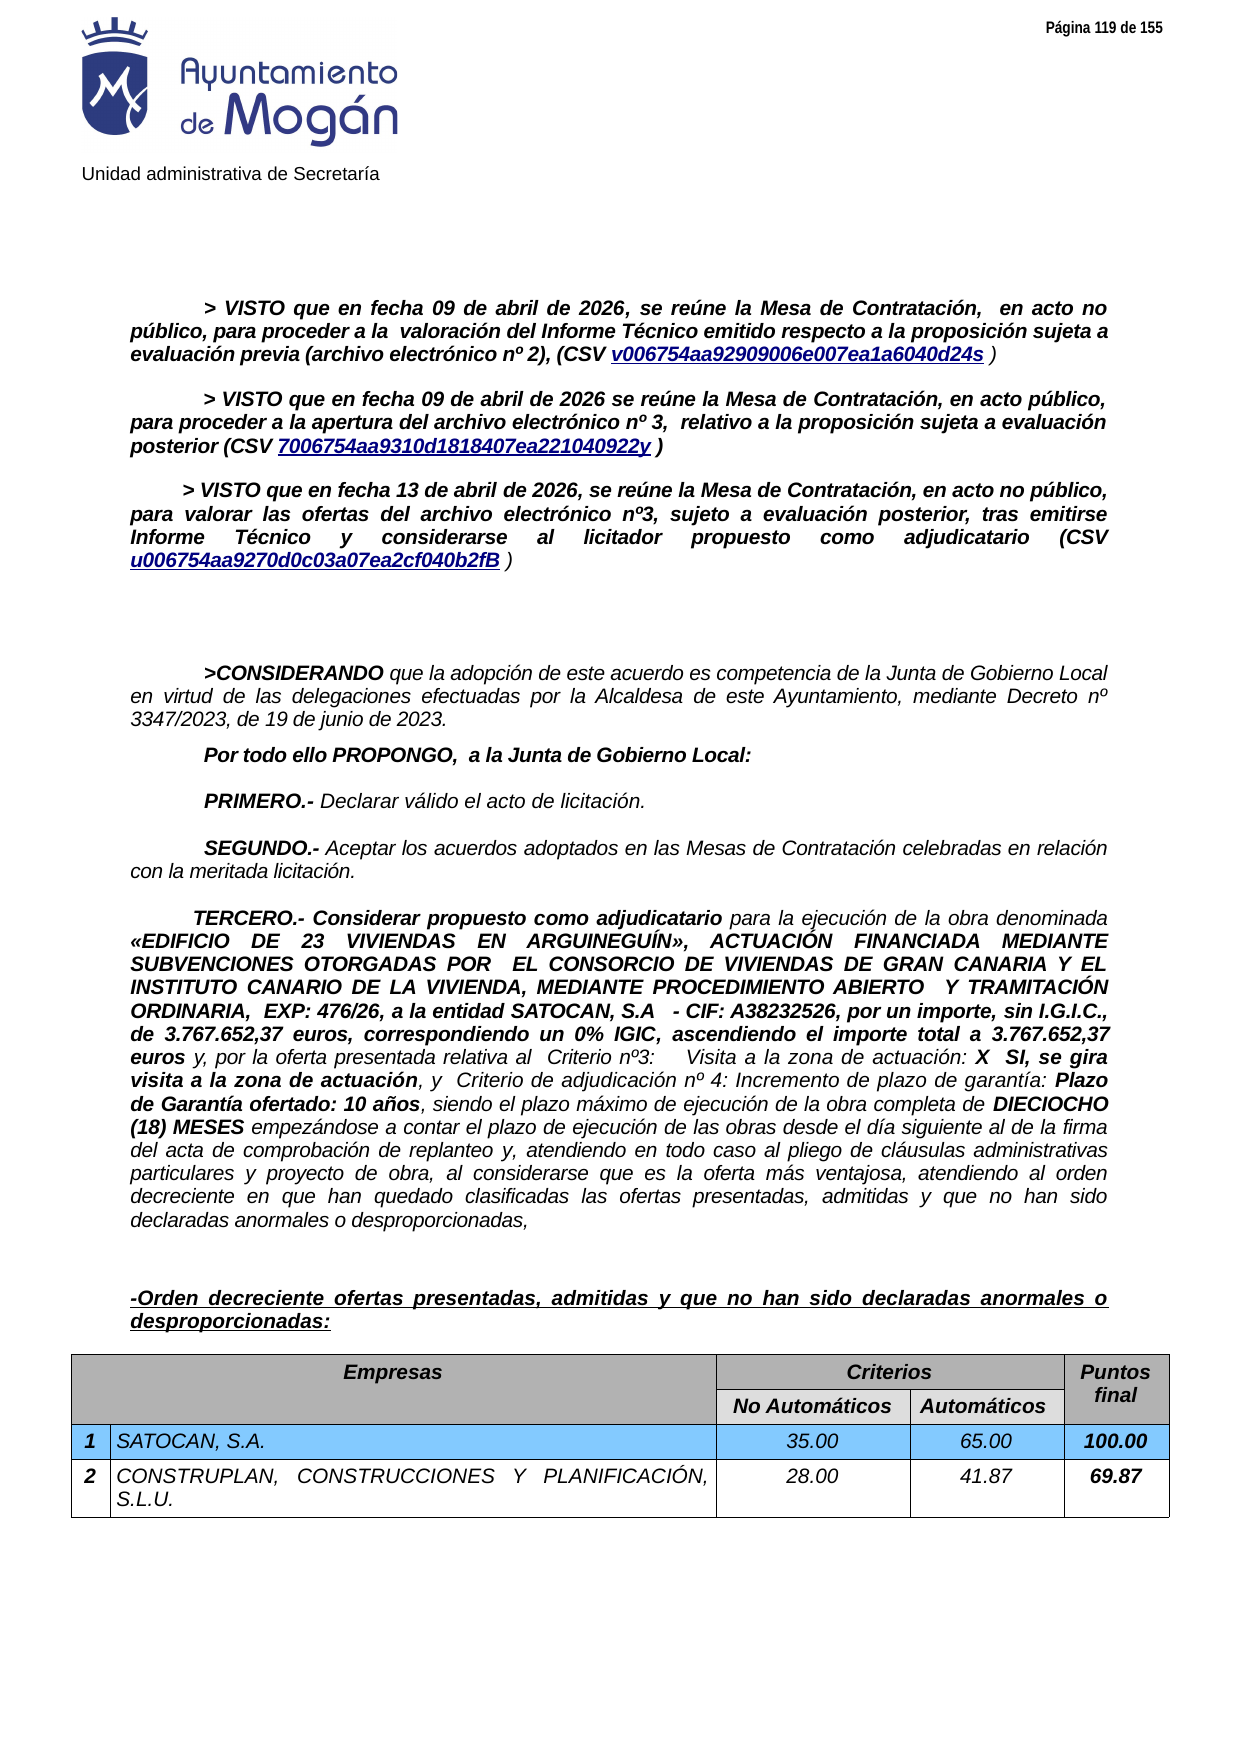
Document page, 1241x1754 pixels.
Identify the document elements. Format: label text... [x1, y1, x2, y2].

table_cell Automáticos [911, 1390, 1064, 1424]
table_cell No Automáticos [717, 1390, 910, 1424]
text >CONSIDERANDO que la adopción de este acuerdo es competencia de la Junta de Gobierno Local en virtud de las delegaciones efectuadas por la Alcaldesa de este Ayuntamiento, mediante Decreto nº 3347/2023, de 19 de junio de 2023. [130, 661, 1110, 731]
text > VISTO que en fecha 13 de abril de 2026, se reúne la Mesa de Contratación, en acto no público, para valorar las ofertas del archivo electrónico nº3, sujeto a evaluación posterior, tras emitirse Informe Técnico y considerarse al licitador propuesto como adjudicatario (CSV u006754aa9270d0c03a07ea2cf040b2fB ) [130, 479, 1110, 572]
table_cell 41,87 [911, 1460, 1064, 1517]
table_cell 35,00 [717, 1425, 910, 1459]
table_cell CONSTRUPLAN, CONSTRUCCIONES Y PLANIFICACIÓN, S.L.U. [111, 1460, 716, 1517]
table_header Empresas [72, 1355, 716, 1424]
table_cell 28,00 [717, 1460, 910, 1517]
table_cell 69,87 [1065, 1460, 1169, 1517]
text SEGUNDO.- Aceptar los acuerdos adoptados en las Mesas de Contratación celebradas en relación con la meritada licitación. [130, 837, 1110, 883]
table_cell SATOCAN, S.A. [111, 1425, 716, 1459]
text > VISTO que en fecha 09 de abril de 2026, se reúne la Mesa de Contratación, en acto no público, para proceder a la valoración del Informe Técnico emitido respecto a la proposición sujeta a evaluación previa (archivo electrónico nº 2), (CSV v006754aa92909006e007ea1a6040d24s ) [130, 296, 1110, 366]
picture [81, 17, 398, 153]
text TERCERO.- Considerar propuesto como adjudicatario para la ejecución de la obra denominada «EDIFICIO DE 23 VIVIENDAS EN ARGUINEGUÍN», ACTUACIÓN FINANCIADA MEDIANTE SUBVENCIONES OTORGADAS POR EL CONSORCIO DE VIVIENDAS DE GRAN CANARIA Y EL INSTITUTO CANARIO DE LA VIVIENDA, MEDIANTE PROCEDIMIENTO ABIERTO Y TRAMITACIÓN ORDINARIA, EXP: 476/26, a la entidad SATOCAN, S.A - CIF: A38232526, por un importe, sin I.G.I.C., de 3.767.652,37 euros, correspondiendo un 0% IGIC, ascendiendo el importe total a 3.767.652,37 euros y, por la oferta presentada relativa al Criterio nº3: Visita a la zona de actuación: X SI, se gira visita a la zona de actuación, y Criterio de adjudicación nº 4: Incremento de plazo de garantía: Plazo de Garantía ofertado: 10 años, siendo el plazo máximo de ejecución de la obra completa de DIECIOCHO (18) MESES empezándose a contar el plazo de ejecución de las obras desde el día siguiente al de la firma del acta de comprobación de replanteo y, atendiendo en todo caso al pliego de cláusulas administrativas particulares y proyecto de obra, al considerarse que es la oferta más ventajosa, atendiendo al orden decreciente en que han quedado clasificadas las ofertas presentadas, admitidas y que no han sido declaradas anormales o desproporcionadas, [130, 906, 1110, 1231]
table_header Criterios [717, 1355, 1064, 1389]
text Por todo ello PROPONGO, a la Junta de Gobierno Local: [130, 744, 1110, 767]
text PRIMERO.- Declarar válido el acto de licitación. [130, 790, 1110, 813]
table_cell 2 [72, 1460, 110, 1517]
table_cell 1 [72, 1425, 110, 1459]
table_header Puntos final [1065, 1355, 1169, 1424]
text > VISTO que en fecha 09 de abril de 2026 se reúne la Mesa de Contratación, en acto público, para proceder a la apertura del archivo electrónico nº 3, relativo a la proposición sujeta a evaluación posterior (CSV 7006754aa9310d1818407ea221040922y ) [130, 388, 1110, 457]
text -Orden decreciente ofertas presentadas, admitidas y que no han sido declaradas anormales o desproporcionadas: [130, 1286, 1110, 1333]
table_cell 65,00 [911, 1425, 1064, 1459]
table_cell 100,00 [1065, 1425, 1169, 1459]
